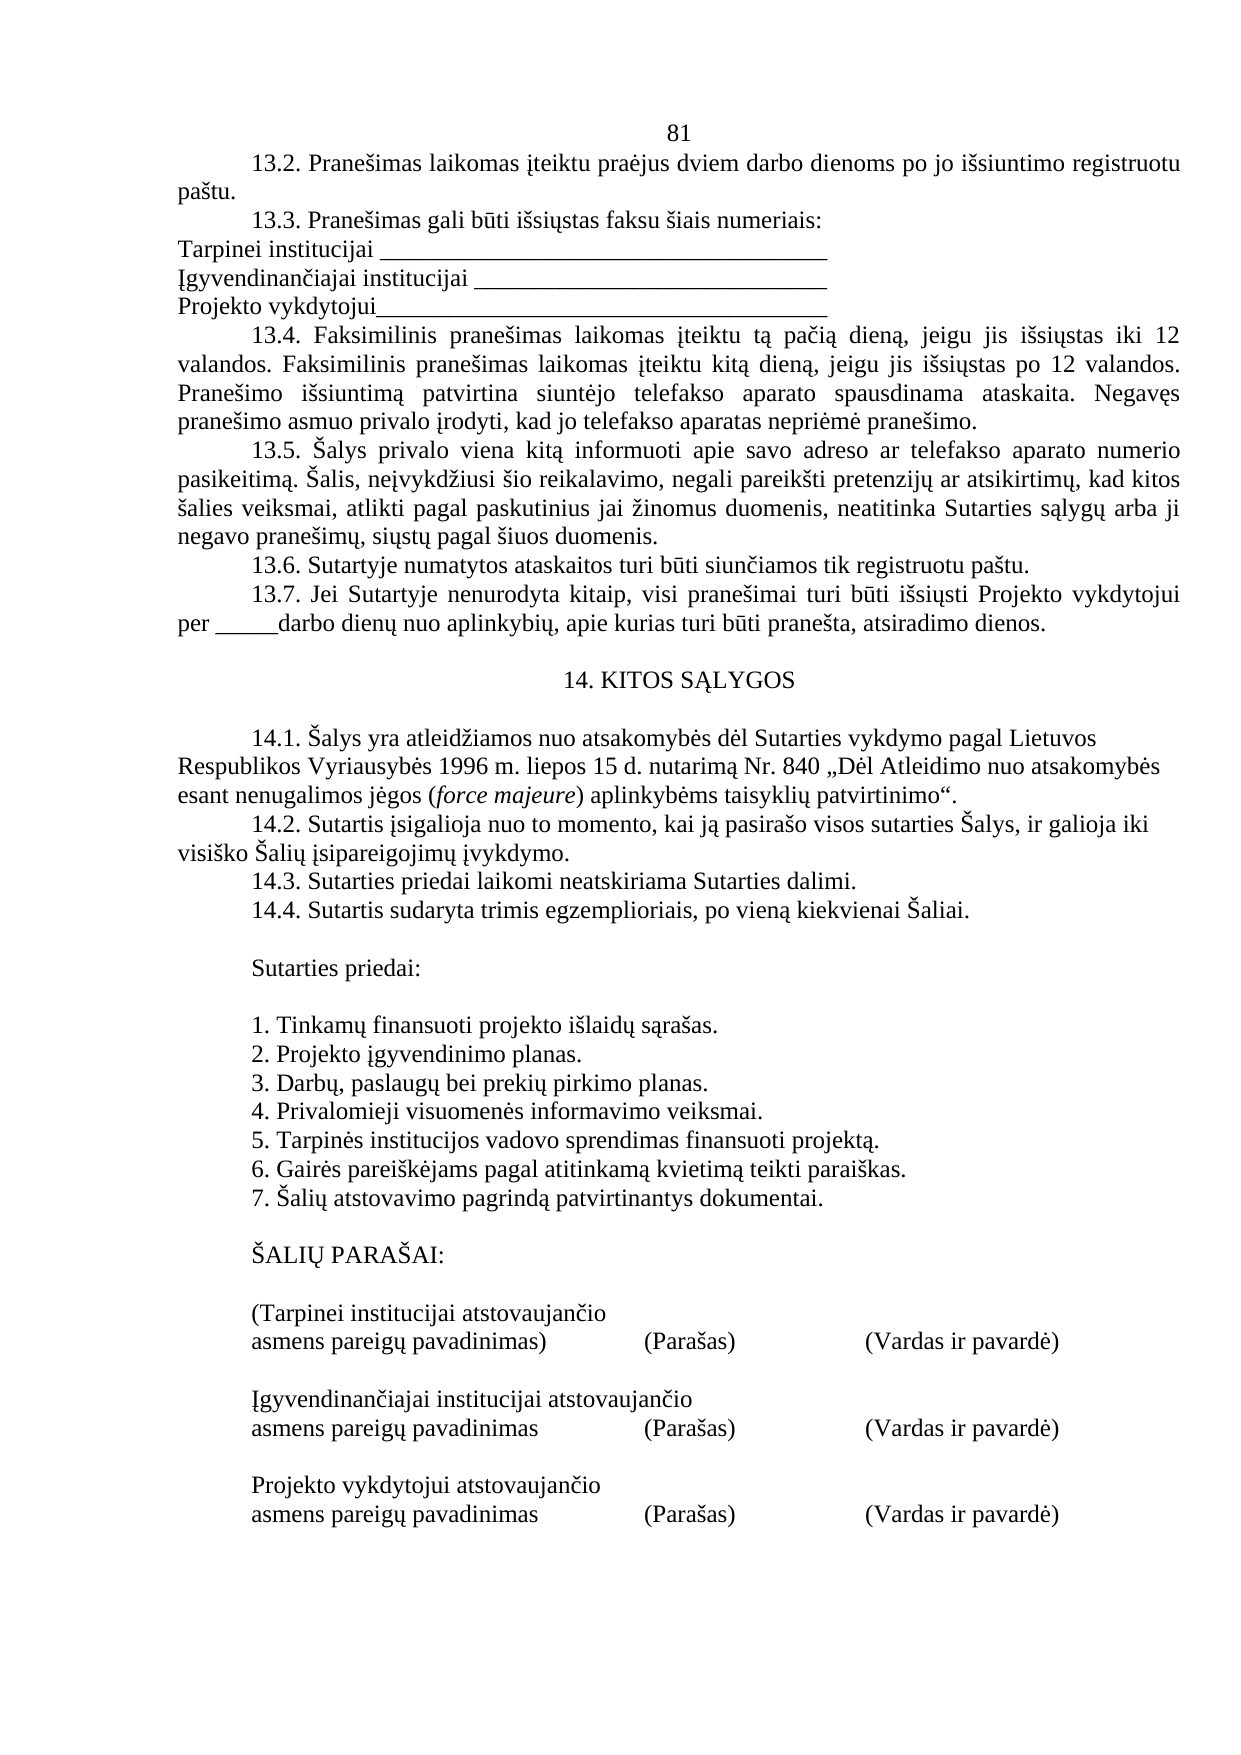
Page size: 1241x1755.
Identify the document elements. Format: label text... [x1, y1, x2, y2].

text 13.3. Pranešimas gali būti išsiųstas faksu šiais numeriais: [177, 205, 1181, 234]
text asmens pareigų pavadinimas (Parašas) (Vardas ir pavardė) [177, 1413, 1181, 1441]
text 3. Darbų, paslaugų bei prekių pirkimo planas. [177, 1068, 1181, 1096]
text Projekto vykdytojui [177, 291, 1181, 320]
text Tarpinei institucijai [177, 234, 1181, 263]
text asmens pareigų pavadinimas) (Parašas) (Vardas ir pavardė) [177, 1326, 1181, 1355]
text 13.2. Pranešimas laikomas įteiktu praėjus dviem darbo dienoms po jo išsiuntimo registruotu paštu. [177, 148, 1181, 205]
text 2. Projekto įgyvendinimo planas. [177, 1039, 1181, 1068]
text 13.4. Faksimilinis pranešimas laikomas įteiktu tą pačią dieną, jeigu jis išsiųstas iki 12 valandos. Faksimilinis pranešimas laikomas įteiktu kitą dieną, jeigu jis išsiųstas po 12 valandos. Pranešimo išsiuntimą patvirtina siuntėjo telefakso aparato spausdinama ataskaita. Negavęs pranešimo asmuo privalo įrodyti, kad jo telefakso aparatas nepriėmė pranešimo. [177, 320, 1181, 435]
text Projekto vykdytojui atstovaujančio [177, 1470, 1181, 1499]
text 1. Tinkamų finansuoti projekto išlaidų sąrašas. [177, 1010, 1181, 1039]
text 14. KITOS SĄLYGOS [177, 665, 1181, 694]
text 13.7. Jei Sutartyje nenurodyta kitaip, visi pranešimai turi būti išsiųsti Projekto vykdytojui per _____darbo dienų nuo aplinkybių, apie kurias turi būti pranešta, atsiradimo dienos. [177, 579, 1181, 636]
text 6. Gairės pareiškėjams pagal atitinkamą kvietimą teikti paraiškas. [177, 1154, 1181, 1183]
text (Tarpinei institucijai atstovaujančio [177, 1298, 1181, 1326]
text 14.4. Sutartis sudaryta trimis egzemplioriais, po vieną kiekvienai Šaliai. [177, 895, 1181, 924]
text Įgyvendinančiajai institucijai [177, 263, 1181, 291]
text 7. Šalių atstovavimo pagrindą patvirtinantys dokumentai. [177, 1183, 1181, 1211]
text ŠALIŲ PARAŠAI: [177, 1240, 1181, 1269]
text 13.5. Šalys privalo viena kitą informuoti apie savo adreso ar telefakso aparato numerio pasikeitimą. Šalis, neįvykdžiusi šio reikalavimo, negali pareikšti pretenzijų ar atsikirtimų, kad kitos šalies veiksmai, atlikti pagal paskutinius jai žinomus duomenis, neatitinka Sutarties sąlygų arba ji negavo pranešimų, siųstų pagal šiuos duomenis. [177, 435, 1181, 550]
text Sutarties priedai: [177, 953, 1181, 981]
text asmens pareigų pavadinimas (Parašas) (Vardas ir pavardė) [177, 1499, 1181, 1528]
text 14.2. Sutartis įsigalioja nuo to momento, kai ją pasirašo visos sutarties Šalys, ir galioja iki visiško Šalių įsipareigojimų įvykdymo. [177, 809, 1181, 866]
text Įgyvendinančiajai institucijai atstovaujančio [177, 1384, 1181, 1413]
text 13.6. Sutartyje numatytos ataskaitos turi būti siunčiamos tik registruotu paštu. [177, 550, 1181, 579]
text 4. Privalomieji visuomenės informavimo veiksmai. [177, 1096, 1181, 1125]
text 5. Tarpinės institucijos vadovo sprendimas finansuoti projektą. [177, 1125, 1181, 1154]
text 14.3. Sutarties priedai laikomi neatskiriama Sutarties dalimi. [177, 866, 1181, 895]
text 14.1. Šalys yra atleidžiamos nuo atsakomybės dėl Sutarties vykdymo pagal Lietuvos Respublikos Vyriausybės 1996 m. liepos 15 d. nutarimą Nr. 840 „Dėl Atleidimo nuo atsakomybės esant nenugalimos jėgos (force majeure) aplinkybėms taisyklių patvirtinimo“. [177, 723, 1181, 809]
